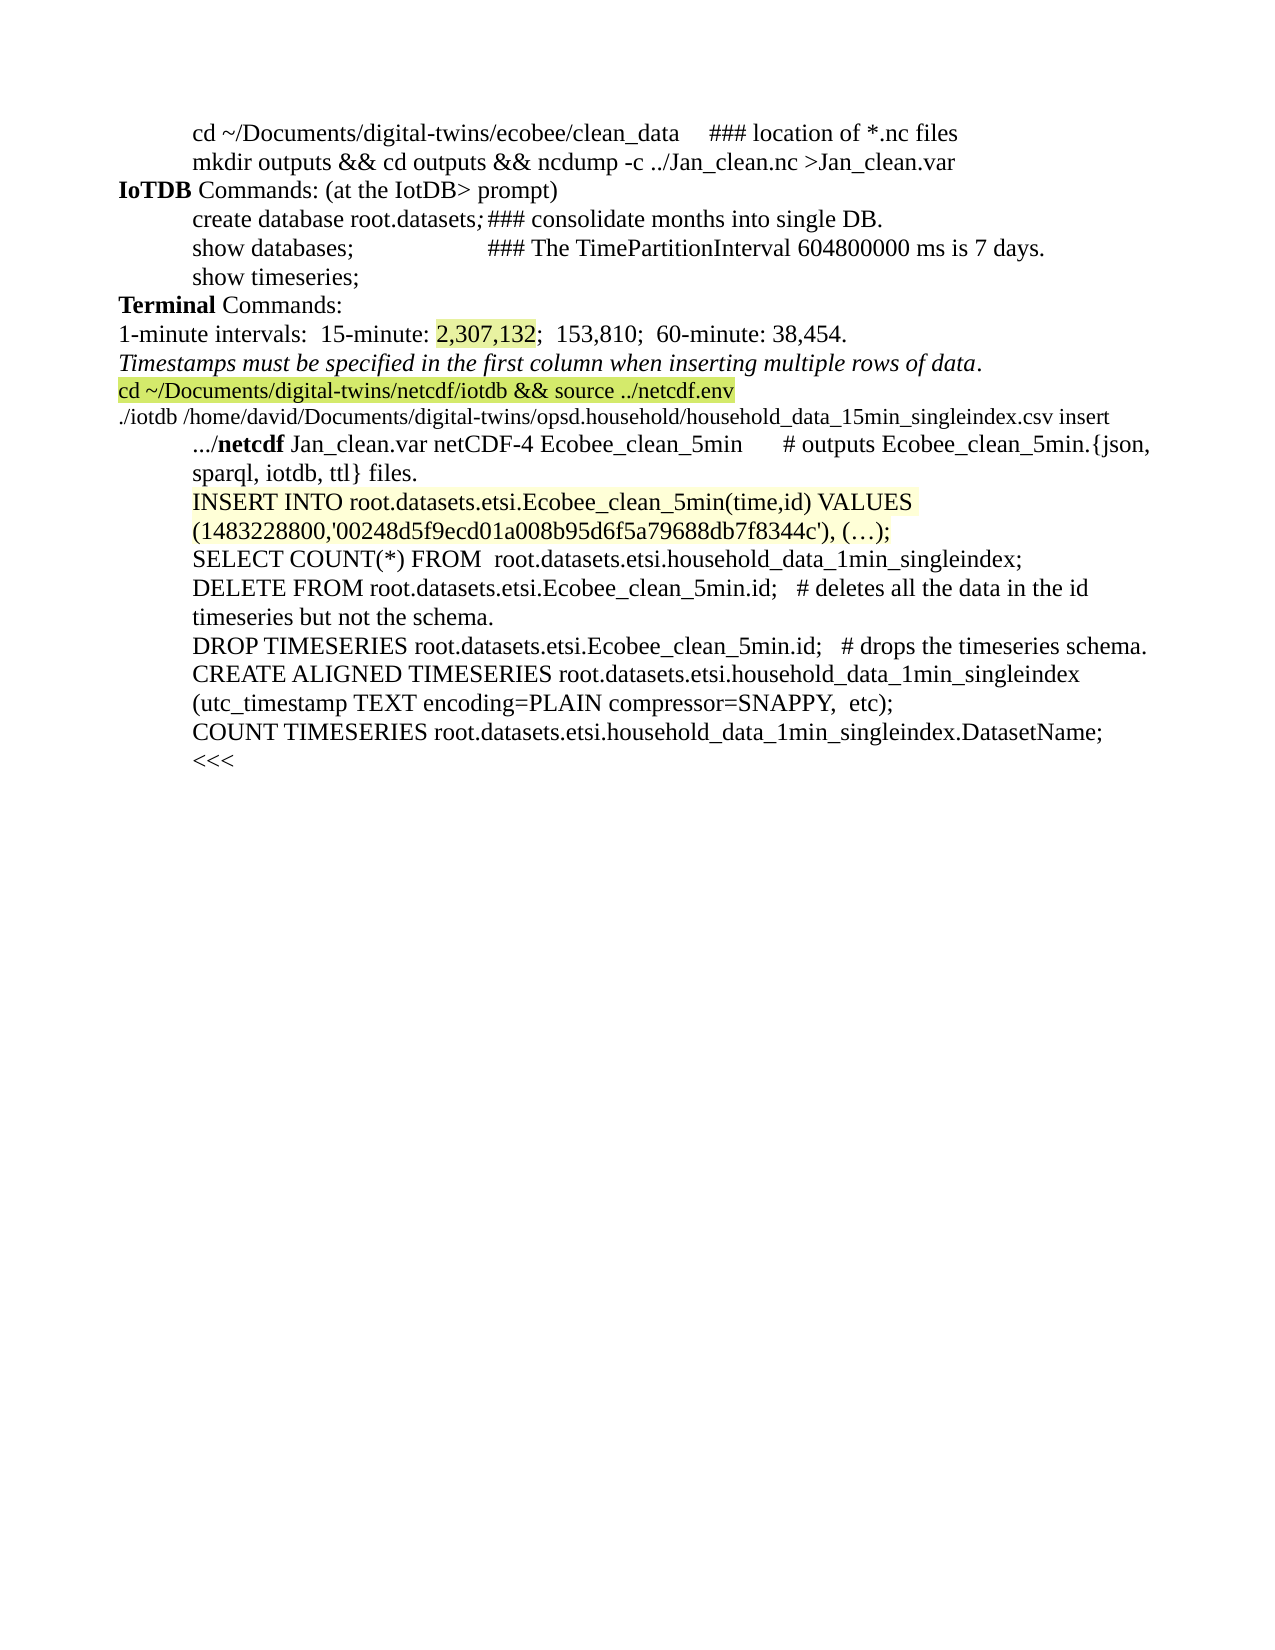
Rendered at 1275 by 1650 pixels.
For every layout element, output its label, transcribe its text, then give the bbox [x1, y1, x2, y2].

text cd ~/Documents/digital-twins/netcdf/iotdb && source ../netcdf.env [118, 377, 1157, 403]
text create database root.datasets; ### consolidate months into single DB. [192, 204, 1157, 233]
text IoTDB Commands: (at the IotDB> prompt) [118, 176, 1157, 204]
text cd ~/Documents/digital-twins/ecobee/clean_data ### location of *.nc files [192, 118, 1157, 147]
text ./iotdb /home/david/Documents/digital-twins/opsd.household/household_data_15min_singleindex.csv insert [118, 403, 1157, 429]
text .../netcdf Jan_clean.var netCDF-4 Ecobee_clean_5min # outputs Ecobee_clean_5min.{json, sparql, iotdb, ttl} files. [192, 429, 1157, 487]
text CREATE ALIGNED TIMESERIES root.datasets.etsi.household_data_1min_singleindex (utc_timestamp TEXT encoding=PLAIN compressor=SNAPPY, etc); [192, 659, 1157, 717]
text DELETE FROM root.datasets.etsi.Ecobee_clean_5min.id; # deletes all the data in the id timeseries but not the schema. [192, 573, 1157, 631]
text DROP TIMESERIES root.datasets.etsi.Ecobee_clean_5min.id; # drops the timeseries schema. [192, 631, 1157, 659]
text mkdir outputs && cd outputs && ncdump -c ../Jan_clean.nc >Jan_clean.var [192, 147, 1157, 176]
text show timeseries; [192, 262, 1157, 291]
text Terminal Commands: [118, 291, 1157, 319]
text <<< [192, 746, 1157, 774]
text Timestamps must be specified in the first column when inserting multiple rows of data. [118, 348, 1157, 377]
text SELECT COUNT(*) FROM root.datasets.etsi.household_data_1min_singleindex; [192, 544, 1157, 573]
text show databases; ### The TimePartitionInterval 604800000 ms is 7 days. [192, 233, 1157, 262]
text INSERT INTO root.datasets.etsi.Ecobee_clean_5min(time,id) VALUES (1483228800,'00248d5f9ecd01a008b95d6f5a79688db7f8344c'), (…); [192, 487, 1157, 544]
text 1-minute intervals: 15-minute: 2,307,132; 153,810; 60-minute: 38,454. [118, 319, 1157, 348]
text COUNT TIMESERIES root.datasets.etsi.household_data_1min_singleindex.DatasetName; [192, 717, 1157, 746]
